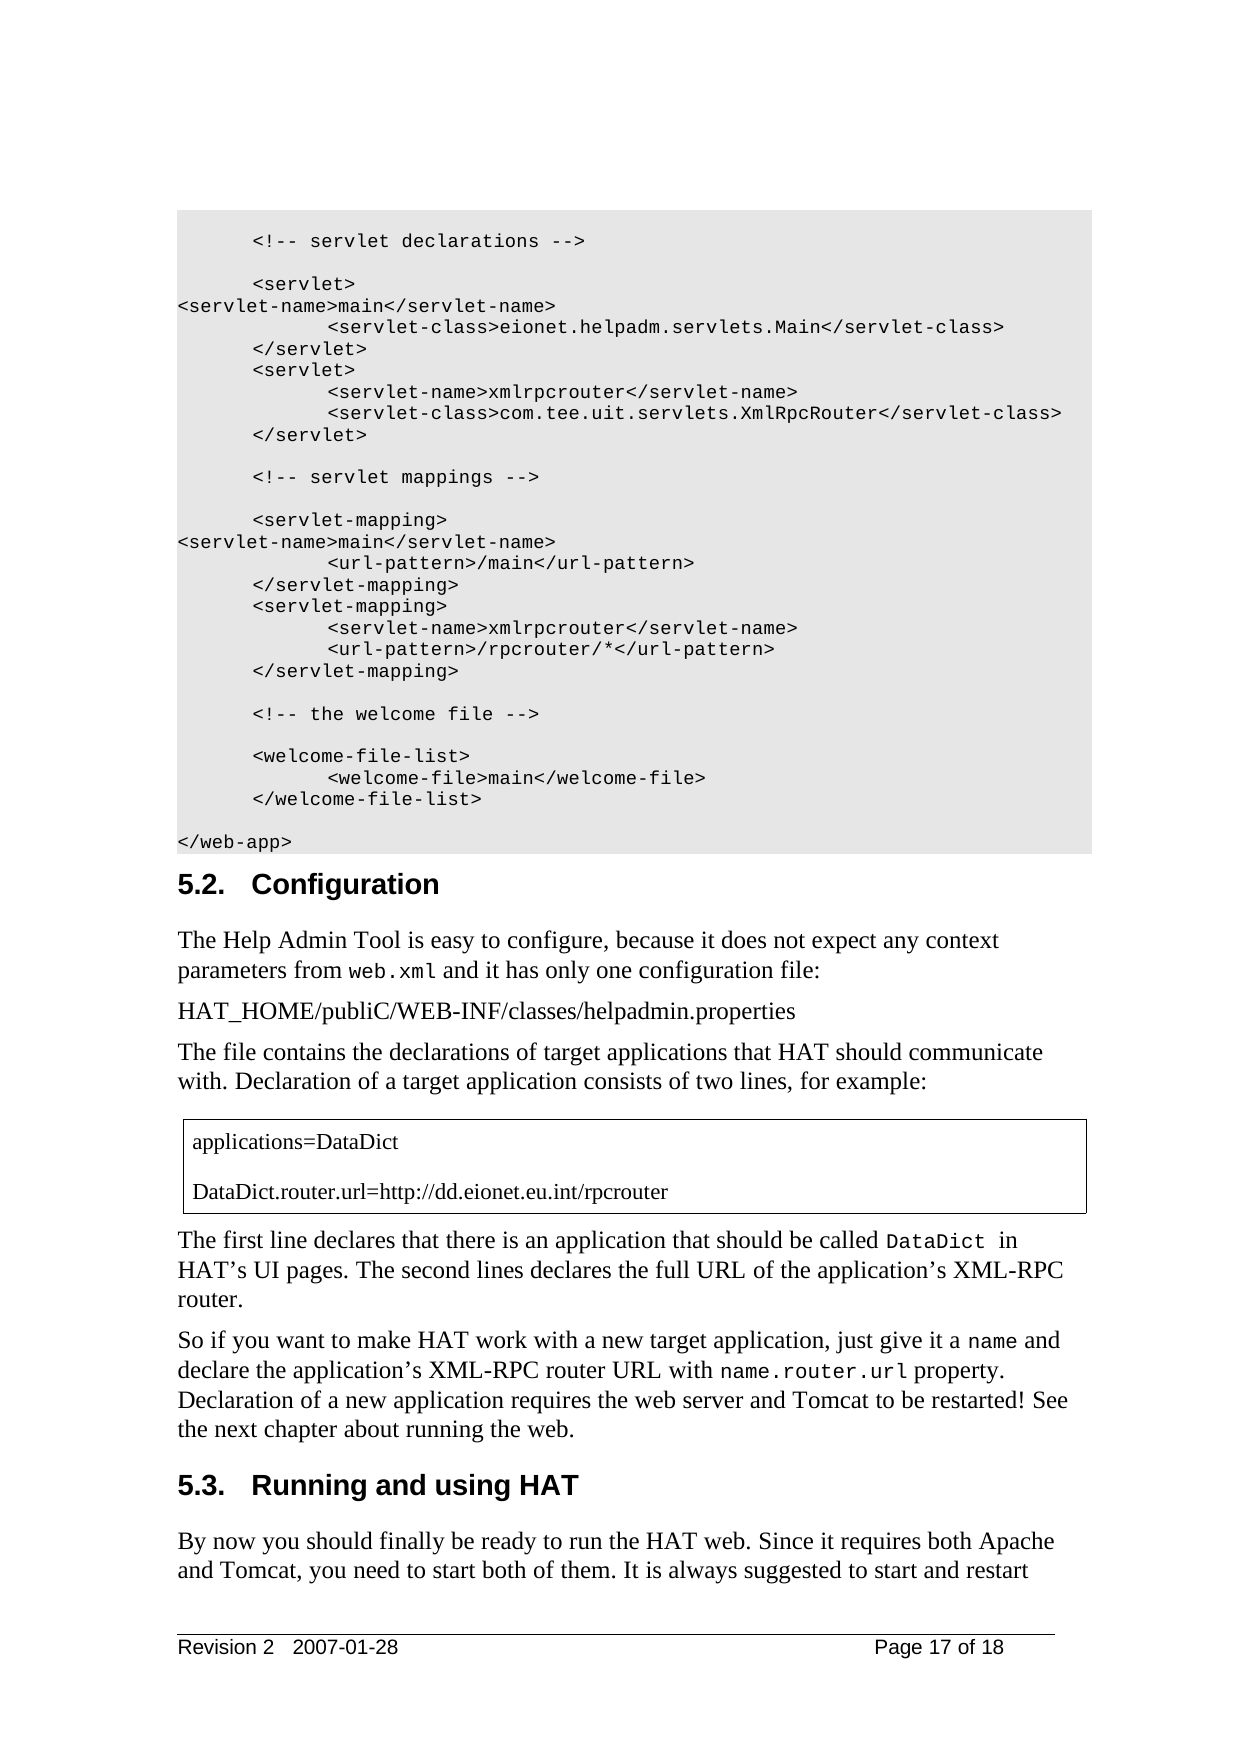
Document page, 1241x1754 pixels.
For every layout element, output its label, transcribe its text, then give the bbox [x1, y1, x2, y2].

text The Help Admin Tool is easy to configure, because it does not expect any context parameters from web.xml and it has only one configuration file: [177, 925, 1092, 984]
list <servlet-name>main</servlet-name> [177, 296, 1092, 318]
list </welcome-file-list> [177, 790, 1092, 811]
list <welcome-file-list> [177, 747, 1092, 768]
text DataDict.router.url=http://dd.eionet.eu.int/rpcrouter [184, 1169, 1086, 1213]
list <servlet> [177, 275, 1092, 296]
text applications=DataDict [184, 1120, 1086, 1154]
list <servlet-name>main</servlet-name> [177, 532, 1092, 554]
text By now you should finally be ready to run the HAT web. Since it requires both Apache and Tomcat, you need to start both of them. It is always suggested to start and restart [177, 1526, 1092, 1584]
subtitle Configuration [177, 867, 1092, 901]
text HAT_HOME/publiC/WEB-INF/classes/helpadmin.properties [177, 996, 1092, 1025]
list <!-- servlet mappings --> [177, 468, 1092, 489]
subtitle Running and using HAT [177, 1468, 1092, 1501]
list <servlet-mapping> [177, 597, 1092, 618]
list <url-pattern>/main</url-pattern> [177, 554, 1092, 575]
list <servlet> [177, 361, 1092, 382]
list <servlet-class>eionet.helpadm.servlets.Main</servlet-class> [177, 318, 1092, 339]
text So if you want to make HAT work with a new target application, just give it a name and declare the application’s XML-RPC router URL with name.router.url property. Declaration of a new application requires the web server and Tomcat to be restarted! See the next chapter about running the web. [177, 1325, 1092, 1443]
text The file contains the declarations of target applications that HAT should communicate with. Declaration of a target application consists of two lines, for example: [177, 1037, 1092, 1095]
list </servlet> [177, 339, 1092, 361]
list <servlet-mapping> [177, 511, 1092, 532]
list <servlet-name>xmlrpcrouter</servlet-name> [177, 382, 1092, 403]
list </servlet-mapping> [177, 661, 1092, 682]
list <welcome-file>main</welcome-file> [177, 768, 1092, 790]
list <!-- the welcome file --> [177, 704, 1092, 725]
list </servlet> [177, 425, 1092, 446]
list <url-pattern>/rpcrouter/*</url-pattern> [177, 639, 1092, 661]
list <servlet-name>xmlrpcrouter</servlet-name> [177, 618, 1092, 639]
list <!-- servlet declarations --> [177, 232, 1092, 253]
text The first line declares that there is an application that should be called DataDict in HAT’s UI pages. The second lines declares the full URL of the application’s XML-RPC router. [177, 1225, 1092, 1313]
list </web-app> [177, 833, 1092, 854]
list <servlet-class>com.tee.uit.servlets.XmlRpcRouter</servlet-class> [177, 403, 1092, 425]
list </servlet-mapping> [177, 575, 1092, 597]
